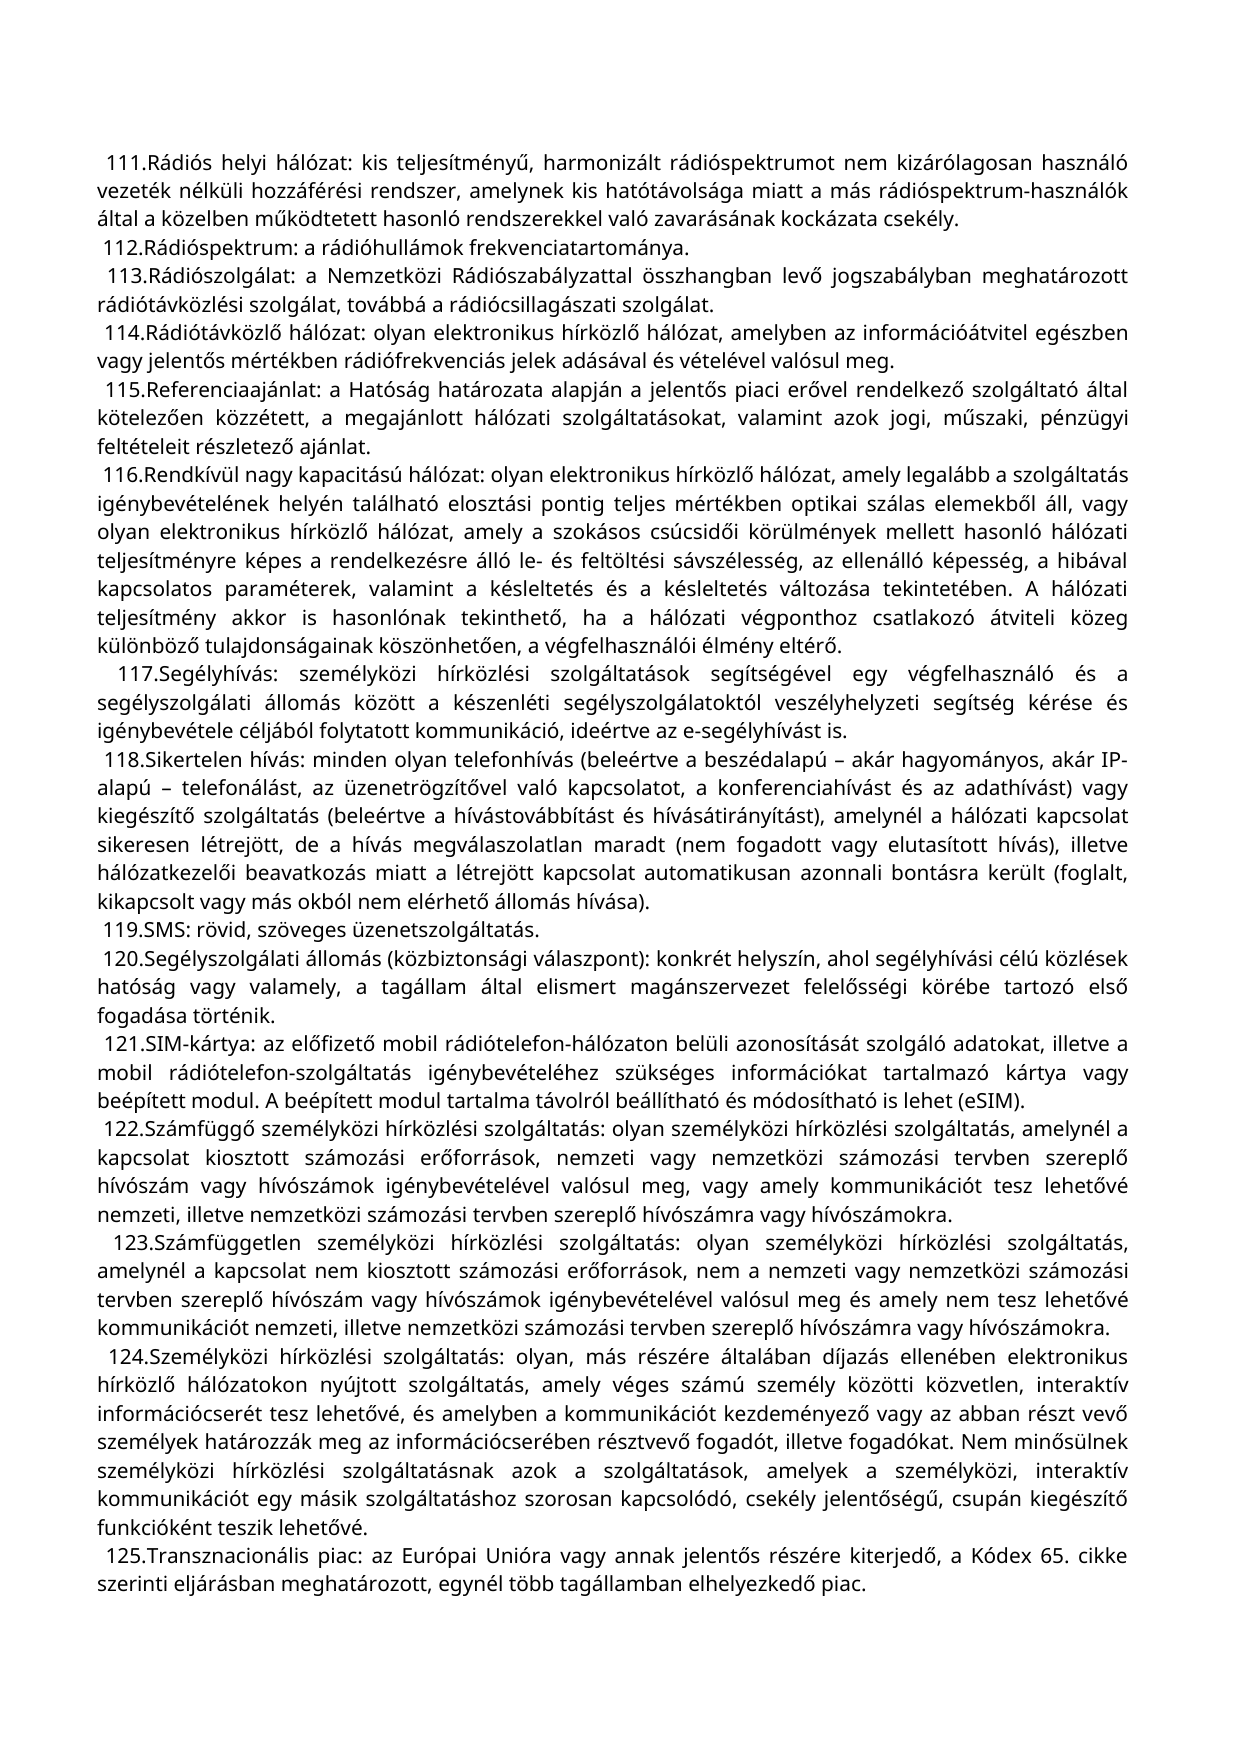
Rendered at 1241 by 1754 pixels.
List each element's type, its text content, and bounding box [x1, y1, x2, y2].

text 123.Számfüggetlen személyközi hírközlési szolgáltatás: olyan személyközi hírközlési szolgáltatás, amelynél a kapcsolat nem kiosztott számozási erőforrások, nem a nemzeti vagy nemzetközi számozási tervben szereplő hívószám vagy hívószámok igénybevételével valósul meg és amely nem tesz lehetővé kommunikációt nemzeti, illetve nemzetközi számozási tervben szereplő hívószámra vagy hívószámokra. [97, 1228, 1130, 1342]
text 125.Transznacionális piac: az Európai Unióra vagy annak jelentős részére kiterjedő, a Kódex 65. cikke szerinti eljárásban meghatározott, egynél több tagállamban elhelyezkedő piac. [97, 1541, 1130, 1598]
text 114.Rádiótávközlő hálózat: olyan elektronikus hírközlő hálózat, amelyben az információátvitel egészben vagy jelentős mértékben rádiófrekvenciás jelek adásával és vételével valósul meg. [97, 318, 1130, 375]
text 113.Rádiószolgálat: a Nemzetközi Rádiószabályzattal összhangban levő jogszabályban meghatározott rádiótávközlési szolgálat, továbbá a rádiócsillagászati szolgálat. [97, 261, 1130, 318]
text 112.Rádióspektrum: a rádióhullámok frekvenciatartománya. [97, 233, 1130, 261]
text 118.Sikertelen hívás: minden olyan telefonhívás (beleértve a beszédalapú – akár hagyományos, akár IP-alapú – telefonálást, az üzenetrögzítővel való kapcsolatot, a konferenciahívást és az adathívást) vagy kiegészítő szolgáltatás (beleértve a hívástovábbítást és hívásátirányítást), amelynél a hálózati kapcsolat sikeresen létrejött, de a hívás megválaszolatlan maradt (nem fogadott vagy elutasított hívás), illetve hálózatkezelői beavatkozás miatt a létrejött kapcsolat automatikusan azonnali bontásra került (foglalt, kikapcsolt vagy más okból nem elérhető állomás hívása). [97, 745, 1130, 915]
text 120.Segélyszolgálati állomás (közbiztonsági válaszpont): konkrét helyszín, ahol segélyhívási célú közlések hatóság vagy valamely, a tagállam által elismert magánszervezet felelősségi körébe tartozó első fogadása történik. [97, 944, 1130, 1029]
text 124.Személyközi hírközlési szolgáltatás: olyan, más részére általában díjazás ellenében elektronikus hírközlő hálózatokon nyújtott szolgáltatás, amely véges számú személy közötti közvetlen, interaktív információcserét tesz lehetővé, és amelyben a kommunikációt kezdeményező vagy az abban részt vevő személyek határozzák meg az információcserében résztvevő fogadót, illetve fogadókat. Nem minősülnek személyközi hírközlési szolgáltatásnak azok a szolgáltatások, amelyek a személyközi, interaktív kommunikációt egy másik szolgáltatáshoz szorosan kapcsolódó, csekély jelentőségű, csupán kiegészítő funkcióként teszik lehetővé. [97, 1342, 1130, 1541]
text 119.SMS: rövid, szöveges üzenetszolgáltatás. [97, 915, 1130, 944]
text 111.Rádiós helyi hálózat: kis teljesítményű, harmonizált rádióspektrumot nem kizárólagosan használó vezeték nélküli hozzáférési rendszer, amelynek kis hatótávolsága miatt a más rádióspektrum-használók által a közelben működtetett hasonló rendszerekkel való zavarásának kockázata csekély. [97, 148, 1130, 233]
text 121.SIM-kártya: az előfizető mobil rádiótelefon-hálózaton belüli azonosítását szolgáló adatokat, illetve a mobil rádiótelefon-szolgáltatás igénybevételéhez szükséges információkat tartalmazó kártya vagy beépített modul. A beépített modul tartalma távolról beállítható és módosítható is lehet (eSIM). [97, 1029, 1130, 1114]
text 116.Rendkívül nagy kapacitású hálózat: olyan elektronikus hírközlő hálózat, amely legalább a szolgáltatás igénybevételének helyén található elosztási pontig teljes mértékben optikai szálas elemekből áll, vagy olyan elektronikus hírközlő hálózat, amely a szokásos csúcsidői körülmények mellett hasonló hálózati teljesítményre képes a rendelkezésre álló le- és feltöltési sávszélesség, az ellenálló képesség, a hibával kapcsolatos paraméterek, valamint a késleltetés és a késleltetés változása tekintetében. A hálózati teljesítmény akkor is hasonlónak tekinthető, ha a hálózati végponthoz csatlakozó átviteli közeg különböző tulajdonságainak köszönhetően, a végfelhasználói élmény eltérő. [97, 460, 1130, 659]
text 122.Számfüggő személyközi hírközlési szolgáltatás: olyan személyközi hírközlési szolgáltatás, amelynél a kapcsolat kiosztott számozási erőforrások, nemzeti vagy nemzetközi számozási tervben szereplő hívószám vagy hívószámok igénybevételével valósul meg, vagy amely kommunikációt tesz lehetővé nemzeti, illetve nemzetközi számozási tervben szereplő hívószámra vagy hívószámokra. [97, 1114, 1130, 1228]
text 115.Referenciaajánlat: a Hatóság határozata alapján a jelentős piaci erővel rendelkező szolgáltató által kötelezően közzétett, a megajánlott hálózati szolgáltatásokat, valamint azok jogi, műszaki, pénzügyi feltételeit részletező ajánlat. [97, 375, 1130, 460]
text 117.Segélyhívás: személyközi hírközlési szolgáltatások segítségével egy végfelhasználó és a segélyszolgálati állomás között a készenléti segélyszolgálatoktól veszélyhelyzeti segítség kérése és igénybevétele céljából folytatott kommunikáció, ideértve az e-segélyhívást is. [97, 659, 1130, 745]
